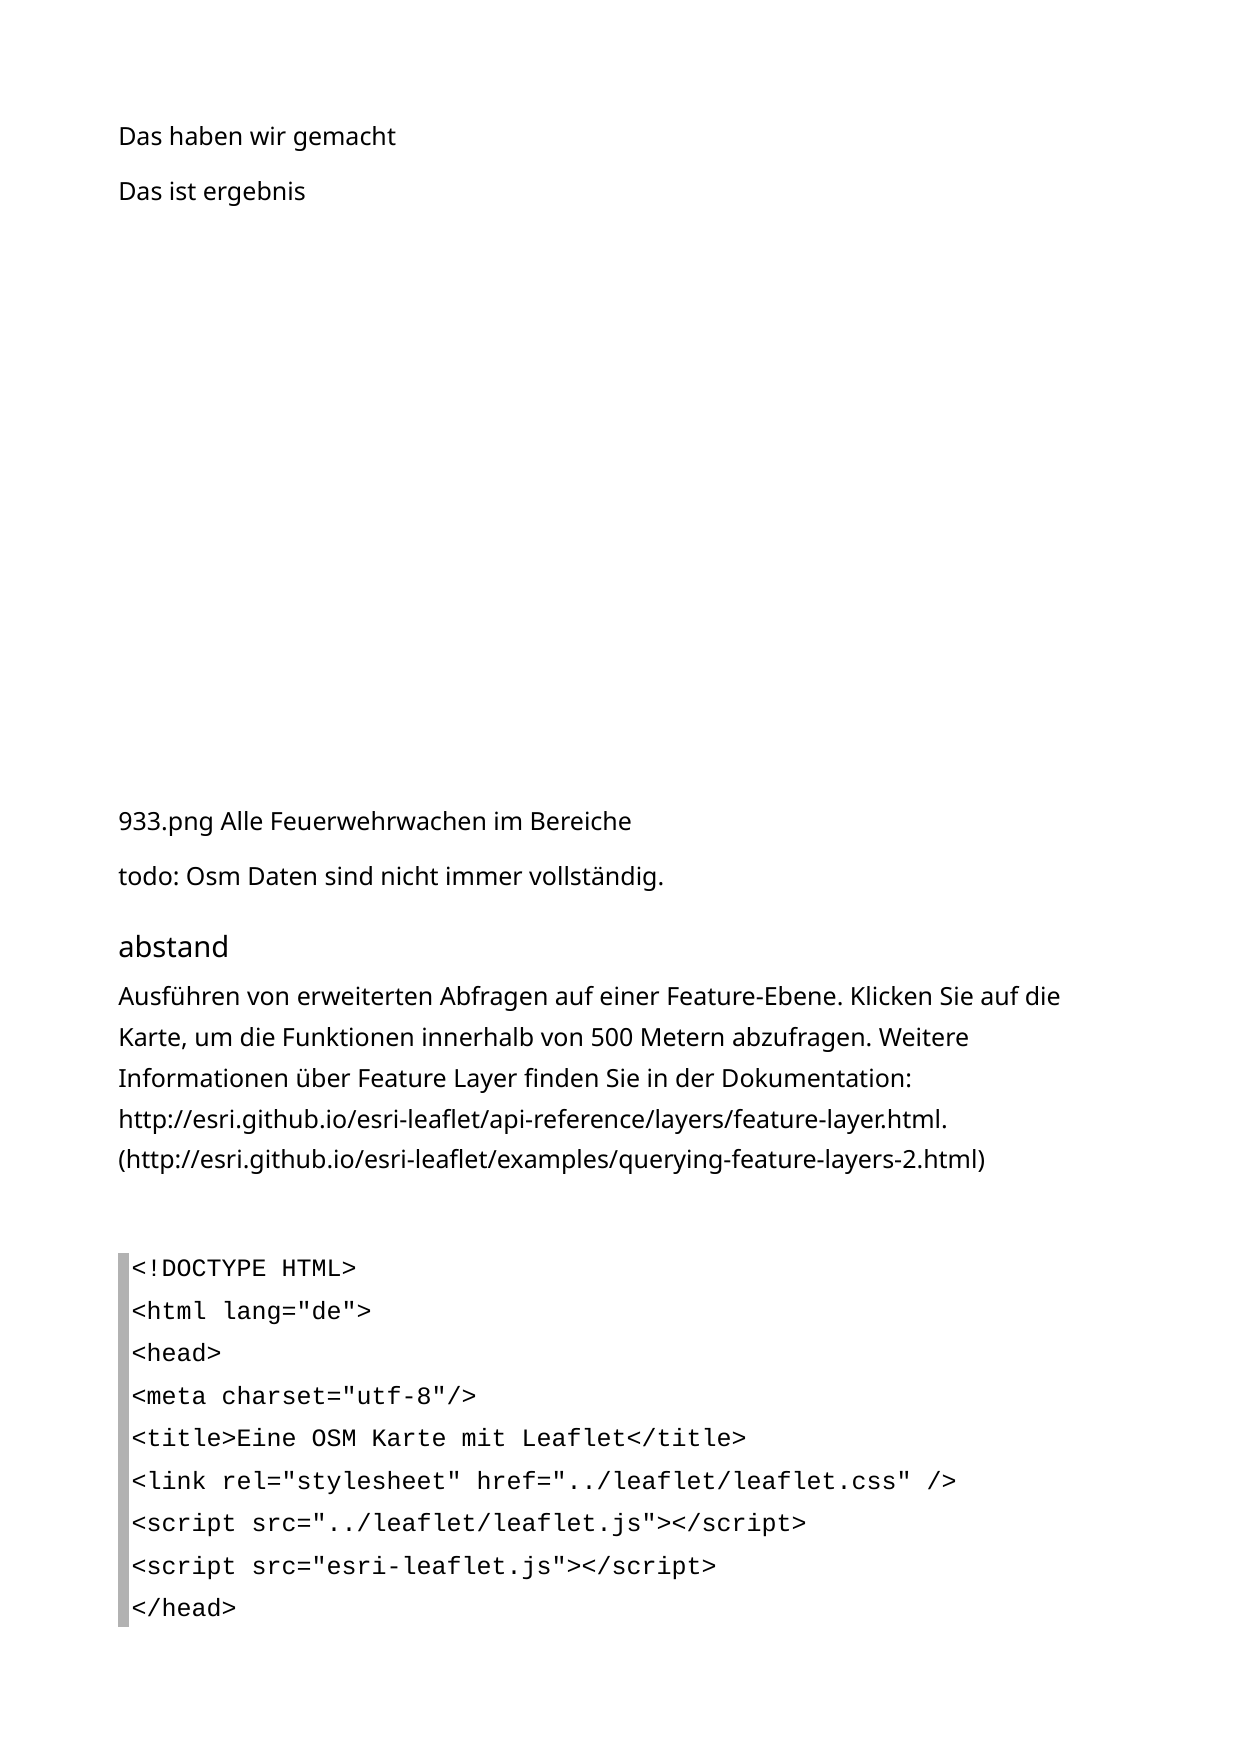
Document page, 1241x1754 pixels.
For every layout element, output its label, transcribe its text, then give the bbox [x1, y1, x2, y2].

text <meta charset="utf-8"/> [129, 1380, 1122, 1412]
text <script src="../leaflet/leaflet.js"></script> [129, 1508, 1122, 1539]
text <link rel="stylesheet" href="../leaflet/leaflet.css" /> [129, 1465, 1122, 1497]
text <title>Eine OSM Karte mit Leaflet</title> [129, 1423, 1122, 1454]
text Das haben wir gemacht [118, 118, 1122, 152]
text <script src="esri-leaflet.js"></script> [129, 1550, 1122, 1582]
text Das ist ergebnis [118, 173, 1122, 208]
text todo: Osm Daten sind nicht immer vollständig. [118, 859, 1122, 893]
text 933.png Alle Feuerwehrwachen im Bereiche [118, 803, 1122, 837]
text <head> [129, 1338, 1122, 1369]
text <!DOCTYPE HTML> [129, 1253, 1122, 1284]
subtitle abstand [118, 927, 1122, 966]
text Ausführen von erweiterten Abfragen auf einer Feature-Ebene. Klicken Sie auf die Karte, um die Funktionen innerhalb von 500 Metern abzufragen. Weitere Informationen über Feature Layer finden Sie in der Dokumentation: http://esri.github.io/esri-leaflet/api-reference/layers/feature-layer.html. (http://esri.github.io/esri-leaflet/examples/querying-feature-layers-2.html) [118, 979, 1122, 1176]
text <html lang="de"> [129, 1295, 1122, 1327]
text </head> [129, 1593, 1122, 1627]
